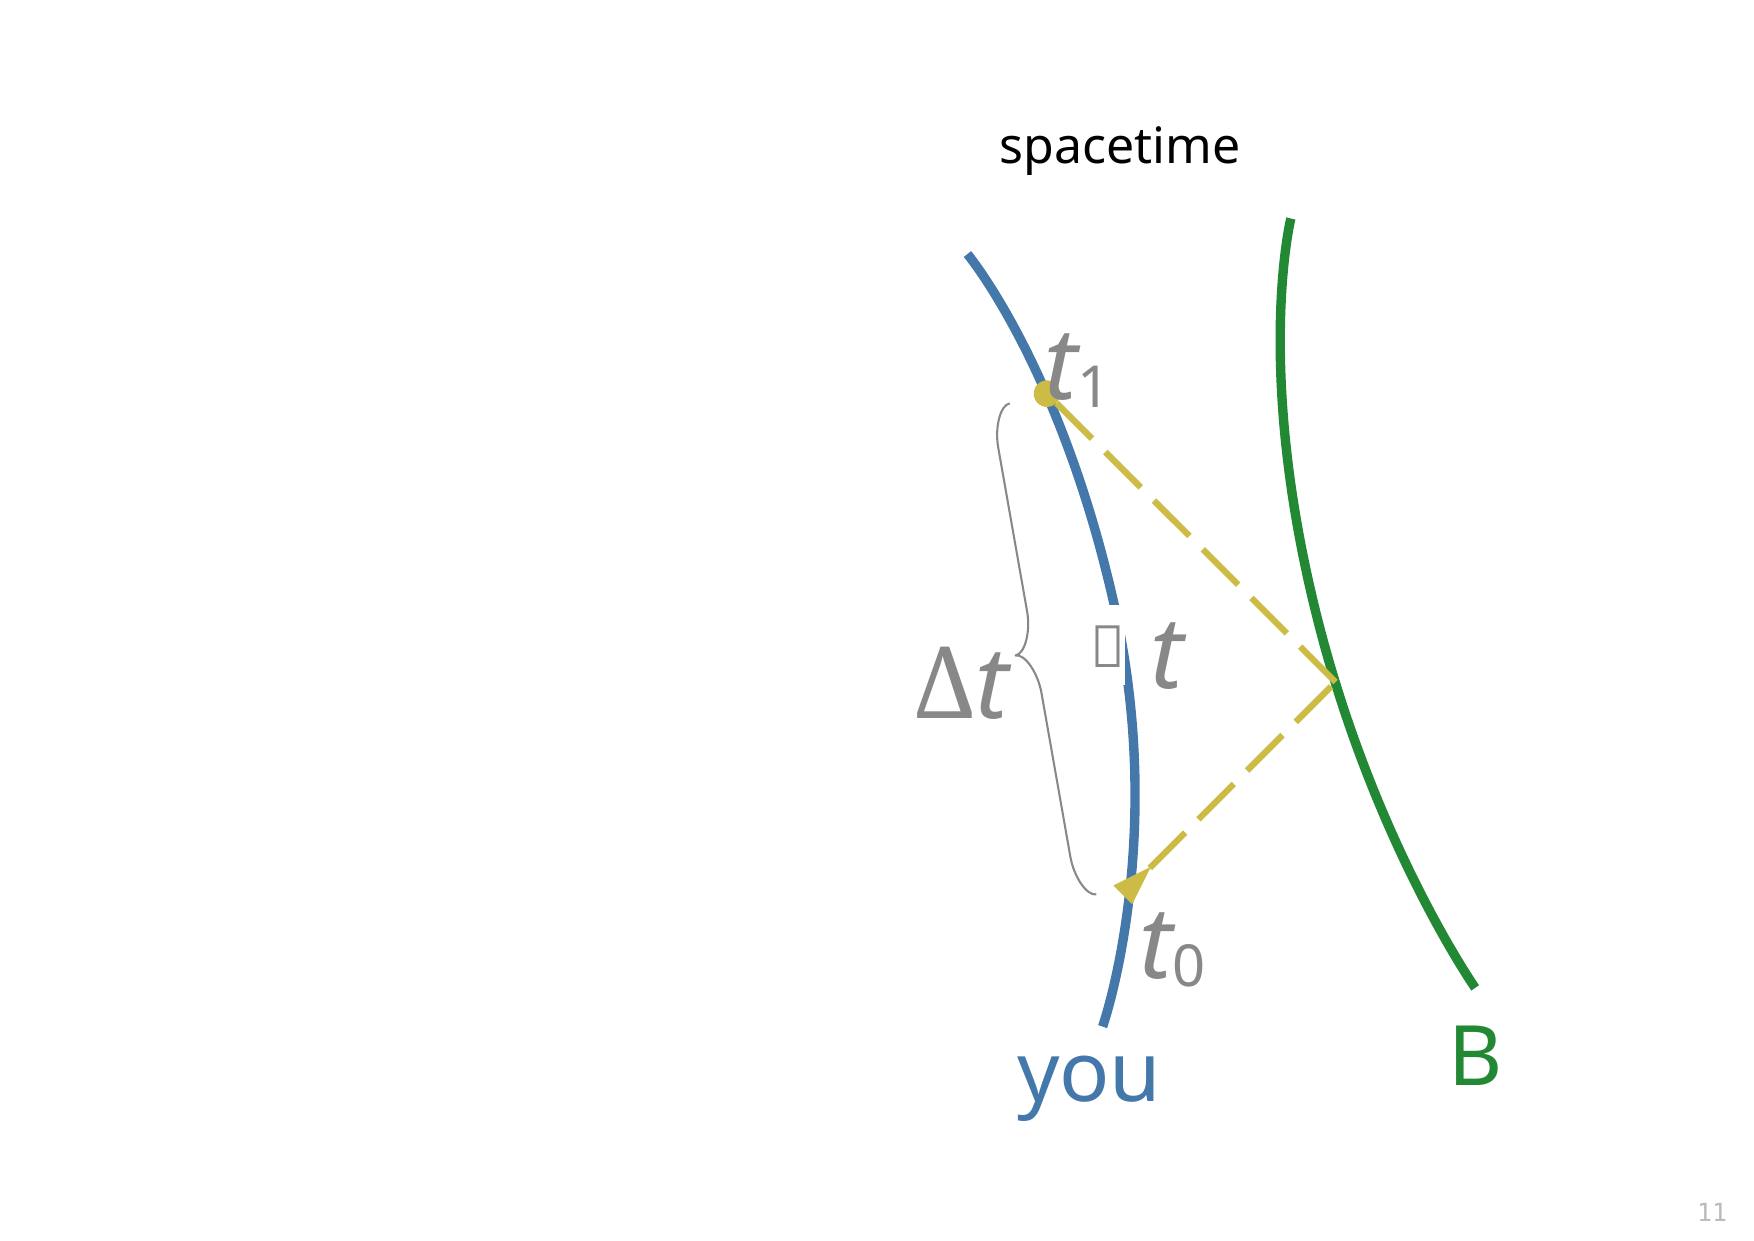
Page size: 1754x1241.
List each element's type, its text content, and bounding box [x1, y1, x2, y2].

text_box spacetime [985, 102, 1237, 168]
text_box t0 [1124, 863, 1217, 979]
text_box  [1075, 597, 1136, 671]
text_box t [1136, 574, 1200, 690]
text_box t1 [1029, 285, 1122, 401]
text_box B [1433, 989, 1514, 1088]
text_box Δt [899, 604, 1026, 720]
text_box you [1002, 1005, 1175, 1104]
